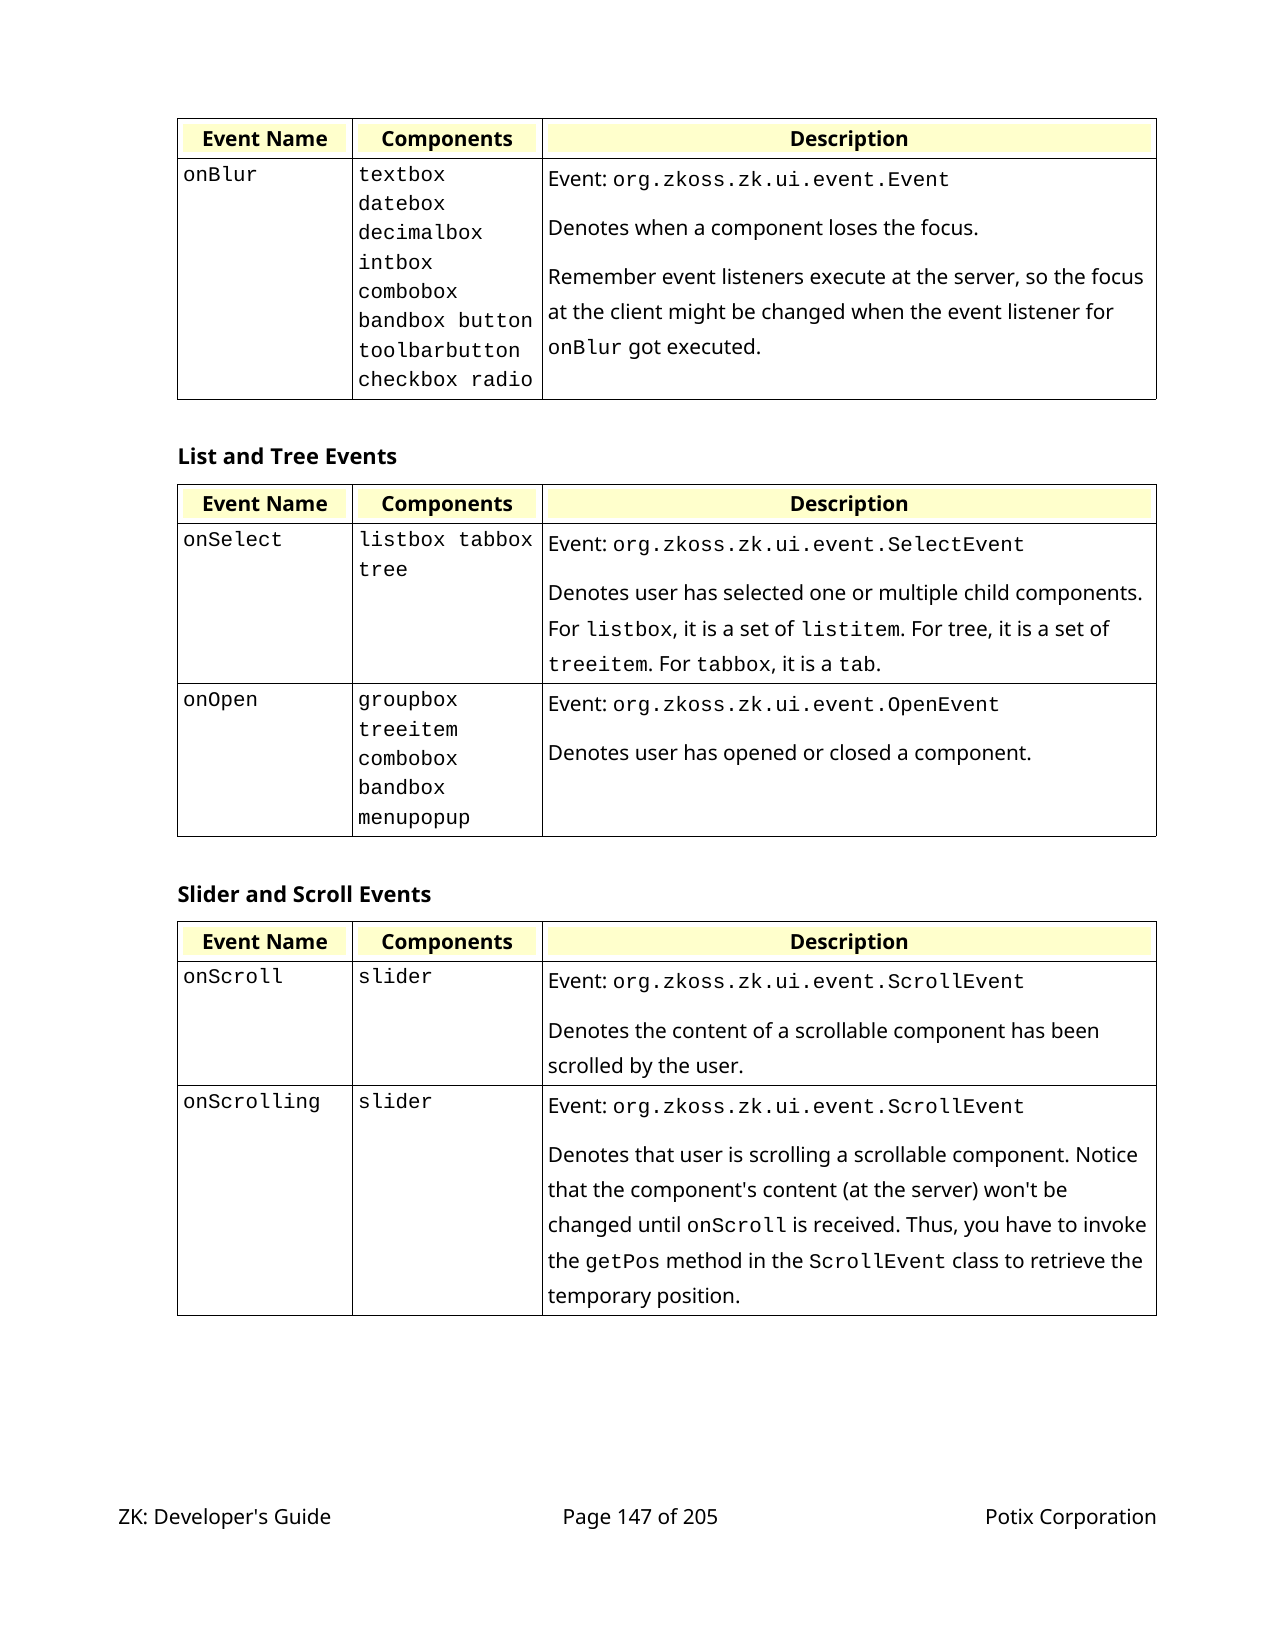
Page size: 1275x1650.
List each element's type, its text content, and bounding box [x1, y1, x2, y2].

table_cell slider [353, 962, 542, 1085]
subtitle Slider and Scroll Events [177, 879, 1157, 909]
table_cell onSelect [178, 524, 352, 683]
table_header Components [353, 485, 542, 523]
table_cell textbox datebox decimalbox intbox combobox bandbox button toolbarbutton checkbox radio [353, 159, 542, 399]
table_cell onScrolling [178, 1086, 352, 1315]
table_header Description [543, 922, 1156, 961]
table_header Components [353, 922, 542, 961]
table_cell Event: org.zkoss.zk.ui.event.ScrollEvent Denotes the content of a scrollable component has been scrolled by the user. [543, 962, 1156, 1085]
table_header Description [543, 119, 1156, 158]
table_header Event Name [178, 485, 352, 523]
table_cell onOpen [178, 684, 352, 836]
table_cell onBlur [178, 159, 352, 399]
table_cell onScroll [178, 962, 352, 1085]
table_cell listbox tabbox tree [353, 524, 542, 683]
subtitle List and Tree Events [177, 441, 1157, 471]
table_cell slider [353, 1086, 542, 1315]
table_header Event Name [178, 119, 352, 158]
table_cell Event: org.zkoss.zk.ui.event.OpenEvent Denotes user has opened or closed a component. [543, 684, 1156, 836]
table_cell Event: org.zkoss.zk.ui.event.SelectEvent Denotes user has selected one or multiple child components. For listbox, it is a set of listitem. For tree, it is a set of treeitem. For tabbox, it is a tab. [543, 524, 1156, 683]
table_cell Event: org.zkoss.zk.ui.event.ScrollEvent Denotes that user is scrolling a scrollable component. Notice that the component's content (at the server) won't be changed until onScroll is received. Thus, you have to invoke the getPos method in the ScrollEvent class to retrieve the temporary position. [543, 1086, 1156, 1315]
table_cell Event: org.zkoss.zk.ui.event.Event Denotes when a component loses the focus. Remember event listeners execute at the server, so the focus at the client might be changed when the event listener for onBlur got executed. [543, 159, 1156, 399]
table_header Components [353, 119, 542, 158]
table_header Description [543, 485, 1156, 523]
table_cell groupbox treeitem combobox bandbox menupopup [353, 684, 542, 836]
table_header Event Name [178, 922, 352, 961]
